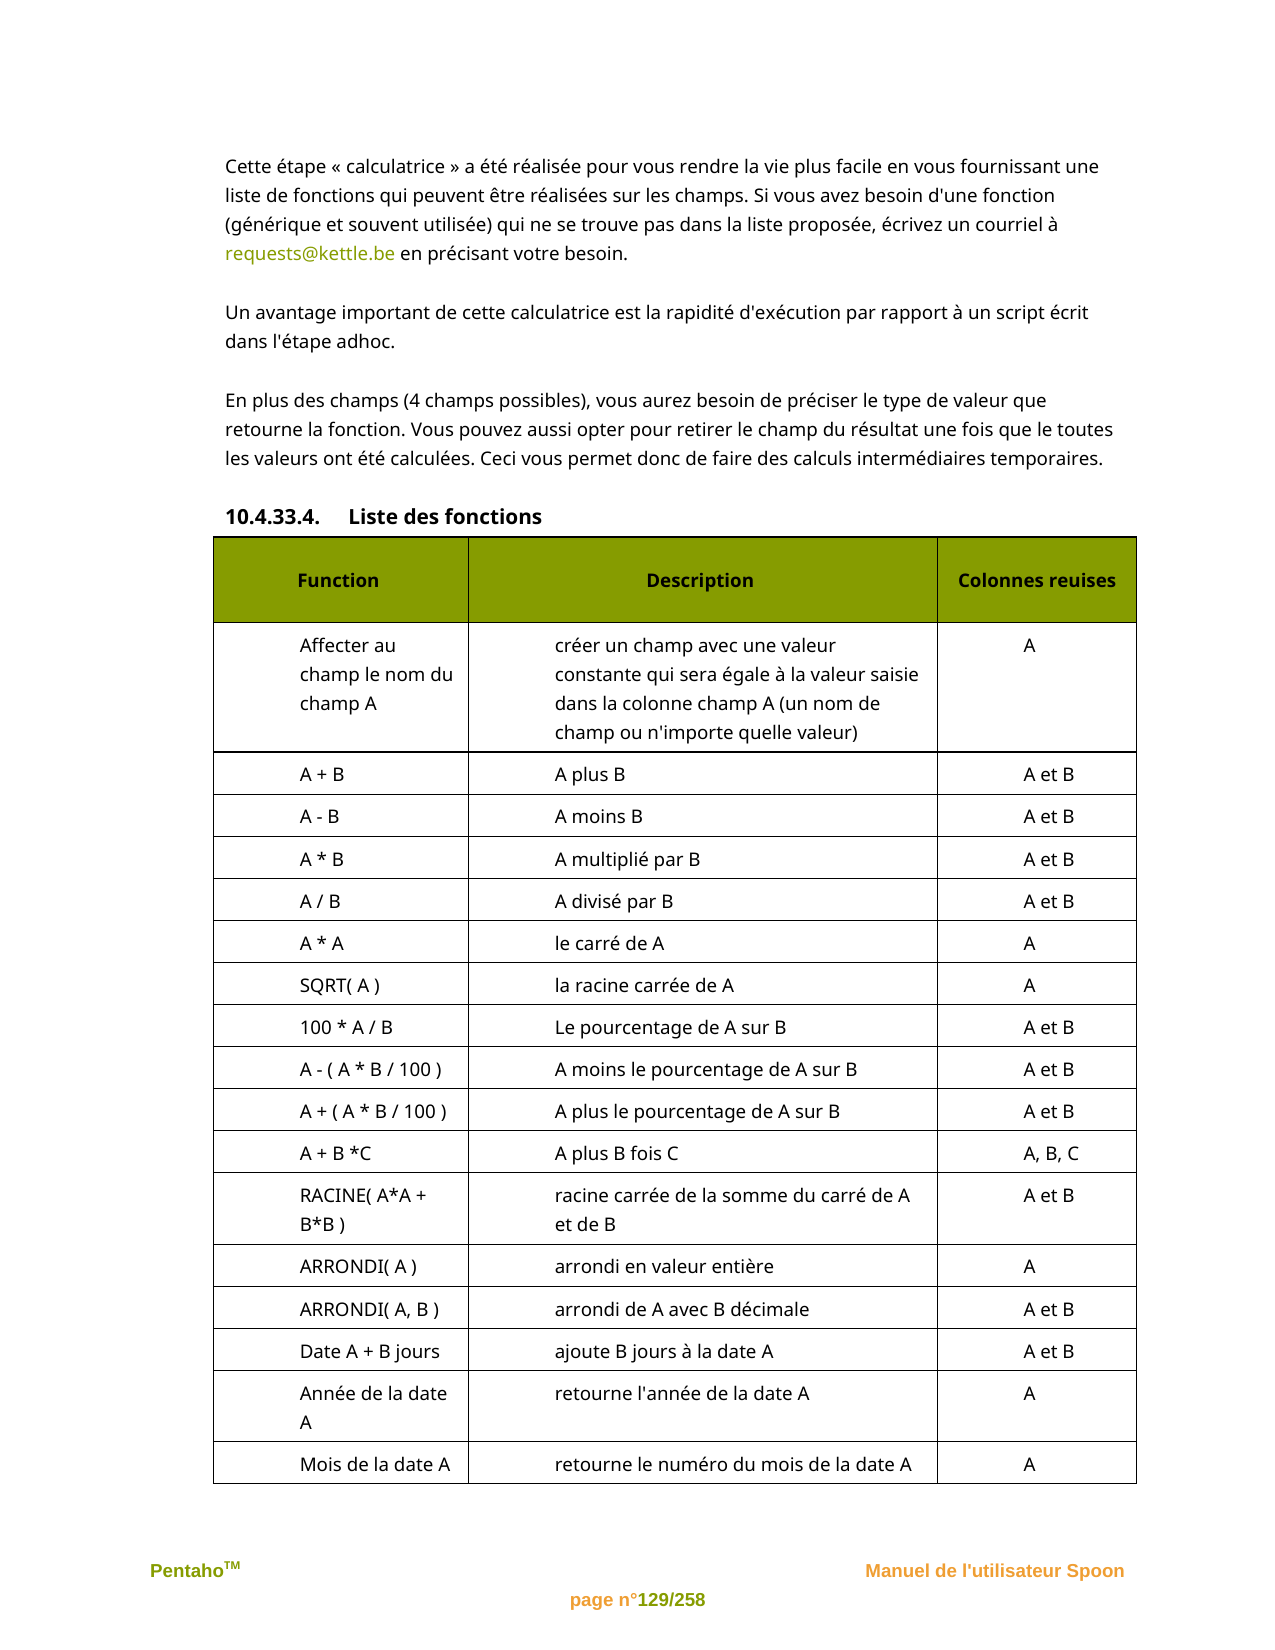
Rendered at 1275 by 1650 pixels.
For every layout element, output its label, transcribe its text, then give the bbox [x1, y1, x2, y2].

table_cell A plus B fois C [469, 1131, 937, 1172]
table_cell A plus B [469, 753, 937, 793]
table_cell A, B, C [938, 1131, 1136, 1172]
table_cell créer un champ avec une valeur constante qui sera égale à la valeur saisie dans la colonne champ A (un nom de champ ou n'importe quelle valeur) [469, 623, 937, 751]
table_cell A / B [214, 879, 468, 920]
table_cell SQRT( A ) [214, 963, 468, 1004]
table_cell A [938, 921, 1136, 962]
text Cette étape « calculatrice » a été réalisée pour vous rendre la vie plus facile en vous fournissant une liste de fonctions qui peuvent être réalisées sur les champs. Si vous avez besoin d'une fonction (générique et souvent utilisée) qui ne se trouve pas dans la liste proposée, écrivez un courriel à requests@kettle.be en précisant votre besoin. [225, 150, 1125, 267]
table_cell Affecter au champ le nom du champ A [214, 623, 468, 751]
table_cell ARRONDI( A ) [214, 1245, 468, 1286]
table_cell retourne l'année de la date A [469, 1371, 937, 1441]
table_cell A moins le pourcentage de A sur B [469, 1047, 937, 1088]
table_cell A [938, 963, 1136, 1004]
table_cell A et B [938, 1329, 1136, 1370]
table_cell A [938, 1371, 1136, 1441]
table_cell retourne le numéro du mois de la date A [469, 1442, 937, 1483]
subtitle Liste des fonctions [225, 501, 1125, 530]
table_cell arrondi en valeur entière [469, 1245, 937, 1286]
table_cell A [938, 623, 1136, 751]
table_cell A - B [214, 795, 468, 836]
table_cell A - ( A * B / 100 ) [214, 1047, 468, 1088]
table_cell la racine carrée de A [469, 963, 937, 1004]
text En plus des champs (4 champs possibles), vous aurez besoin de préciser le type de valeur que retourne la fonction. Vous pouvez aussi opter pour retirer le champ du résultat une fois que le toutes les valeurs ont été calculées. Ceci vous permet donc de faire des calculs intermédiaires temporaires. [225, 384, 1125, 471]
table_cell A [938, 1442, 1136, 1483]
table_cell A et B [938, 795, 1136, 836]
table_cell Mois de la date A [214, 1442, 468, 1483]
table_cell A et B [938, 1089, 1136, 1130]
table_cell RACINE( A*A + B*B ) [214, 1173, 468, 1243]
table_cell ARRONDI( A, B ) [214, 1287, 468, 1328]
table_cell le carré de A [469, 921, 937, 962]
table_cell A et B [938, 753, 1136, 793]
table_cell A et B [938, 1047, 1136, 1088]
table_header Description [469, 538, 937, 622]
table_cell A moins B [469, 795, 937, 836]
table_cell A et B [938, 837, 1136, 878]
table_cell arrondi de A avec B décimale [469, 1287, 937, 1328]
table_cell Le pourcentage de A sur B [469, 1005, 937, 1046]
table_cell Année de la date A [214, 1371, 468, 1441]
table_header Colonnes reuises [938, 538, 1136, 622]
table_cell A divisé par B [469, 879, 937, 920]
table_cell A et B [938, 1287, 1136, 1328]
table_cell A + ( A * B / 100 ) [214, 1089, 468, 1130]
table_cell A * B [214, 837, 468, 878]
table_cell A + B [214, 753, 468, 793]
table_cell ajoute B jours à la date A [469, 1329, 937, 1370]
table_cell A et B [938, 1173, 1136, 1243]
table_cell A et B [938, 879, 1136, 920]
table_cell A [938, 1245, 1136, 1286]
text Un avantage important de cette calculatrice est la rapidité d'exécution par rapport à un script écrit dans l'étape adhoc. [225, 296, 1125, 354]
table_cell Date A + B jours [214, 1329, 468, 1370]
table_header Function [214, 538, 468, 622]
table_cell racine carrée de la somme du carré de A et de B [469, 1173, 937, 1243]
table_cell A plus le pourcentage de A sur B [469, 1089, 937, 1130]
table_cell A et B [938, 1005, 1136, 1046]
table_cell 100 * A / B [214, 1005, 468, 1046]
table_cell A multiplié par B [469, 837, 937, 878]
table_cell A * A [214, 921, 468, 962]
table_cell A + B *C [214, 1131, 468, 1172]
